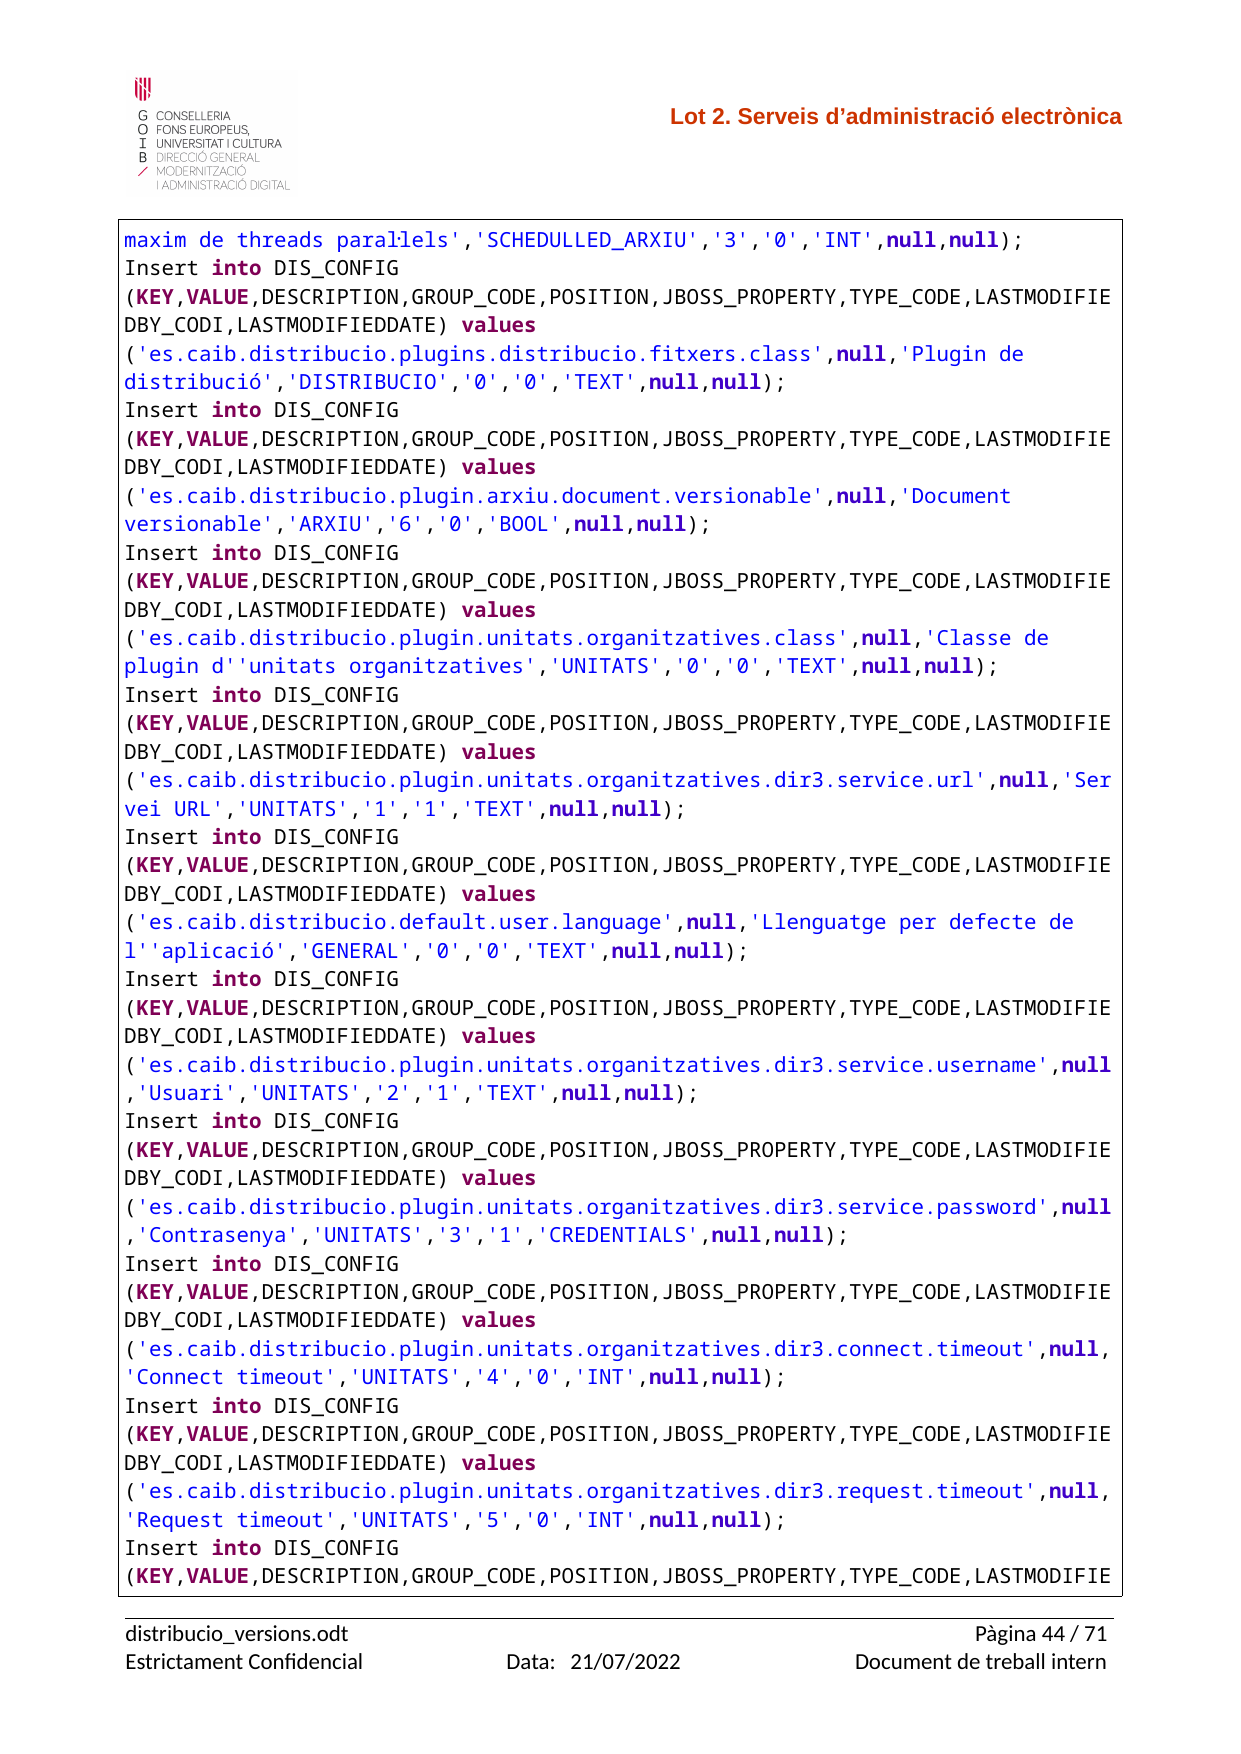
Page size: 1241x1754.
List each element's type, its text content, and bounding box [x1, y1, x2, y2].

table_header maxim de threads paral·lels','SCHEDULLED_ARXIU','3','0','INT',null,null); Insert into DIS_CONFIG (KEY,VALUE,DESCRIPTION,GROUP_CODE,POSITION,JBOSS_PROPERTY,TYPE_CODE,LASTMODIFIEDBY_CODI,LASTMODIFIEDDATE) values ('es.caib.distribucio.plugins.distribucio.fitxers.class',null,'Plugin de distribució','DISTRIBUCIO','0','0','TEXT',null,null); Insert into DIS_CONFIG (KEY,VALUE,DESCRIPTION,GROUP_CODE,POSITION,JBOSS_PROPERTY,TYPE_CODE,LASTMODIFIEDBY_CODI,LASTMODIFIEDDATE) values ('es.caib.distribucio.plugin.arxiu.document.versionable',null,'Document versionable','ARXIU','6','0','BOOL',null,null); Insert into DIS_CONFIG (KEY,VALUE,DESCRIPTION,GROUP_CODE,POSITION,JBOSS_PROPERTY,TYPE_CODE,LASTMODIFIEDBY_CODI,LASTMODIFIEDDATE) values ('es.caib.distribucio.plugin.unitats.organitzatives.class',null,'Classe de plugin d''unitats organitzatives','UNITATS','0','0','TEXT',null,null); Insert into DIS_CONFIG (KEY,VALUE,DESCRIPTION,GROUP_CODE,POSITION,JBOSS_PROPERTY,TYPE_CODE,LASTMODIFIEDBY_CODI,LASTMODIFIEDDATE) values ('es.caib.distribucio.plugin.unitats.organitzatives.dir3.service.url',null,'Servei URL','UNITATS','1','1','TEXT',null,null); Insert into DIS_CONFIG (KEY,VALUE,DESCRIPTION,GROUP_CODE,POSITION,JBOSS_PROPERTY,TYPE_CODE,LASTMODIFIEDBY_CODI,LASTMODIFIEDDATE) values ('es.caib.distribucio.default.user.language',null,'Llenguatge per defecte de l''aplicació','GENERAL','0','0','TEXT',null,null); Insert into DIS_CONFIG (KEY,VALUE,DESCRIPTION,GROUP_CODE,POSITION,JBOSS_PROPERTY,TYPE_CODE,LASTMODIFIEDBY_CODI,LASTMODIFIEDDATE) values ('es.caib.distribucio.plugin.unitats.organitzatives.dir3.service.username',null,'Usuari','UNITATS','2','1','TEXT',null,null); Insert into DIS_CONFIG (KEY,VALUE,DESCRIPTION,GROUP_CODE,POSITION,JBOSS_PROPERTY,TYPE_CODE,LASTMODIFIEDBY_CODI,LASTMODIFIEDDATE) values ('es.caib.distribucio.plugin.unitats.organitzatives.dir3.service.password',null,'Contrasenya','UNITATS','3','1','CREDENTIALS',null,null); Insert into DIS_CONFIG (KEY,VALUE,DESCRIPTION,GROUP_CODE,POSITION,JBOSS_PROPERTY,TYPE_CODE,LASTMODIFIEDBY_CODI,LASTMODIFIEDDATE) values ('es.caib.distribucio.plugin.unitats.organitzatives.dir3.connect.timeout',null,'Connect timeout','UNITATS','4','0','INT',null,null); Insert into DIS_CONFIG (KEY,VALUE,DESCRIPTION,GROUP_CODE,POSITION,JBOSS_PROPERTY,TYPE_CODE,LASTMODIFIEDBY_CODI,LASTMODIFIEDDATE) values ('es.caib.distribucio.plugin.unitats.organitzatives.dir3.request.timeout',null,'Request timeout','UNITATS','5','0','INT',null,null); Insert into DIS_CONFIG (KEY,VALUE,DESCRIPTION,GROUP_CODE,POSITION,JBOSS_PROPERTY,TYPE_CODE,LASTMODIFIE [119, 220, 1122, 1596]
picture [126, 70, 299, 197]
